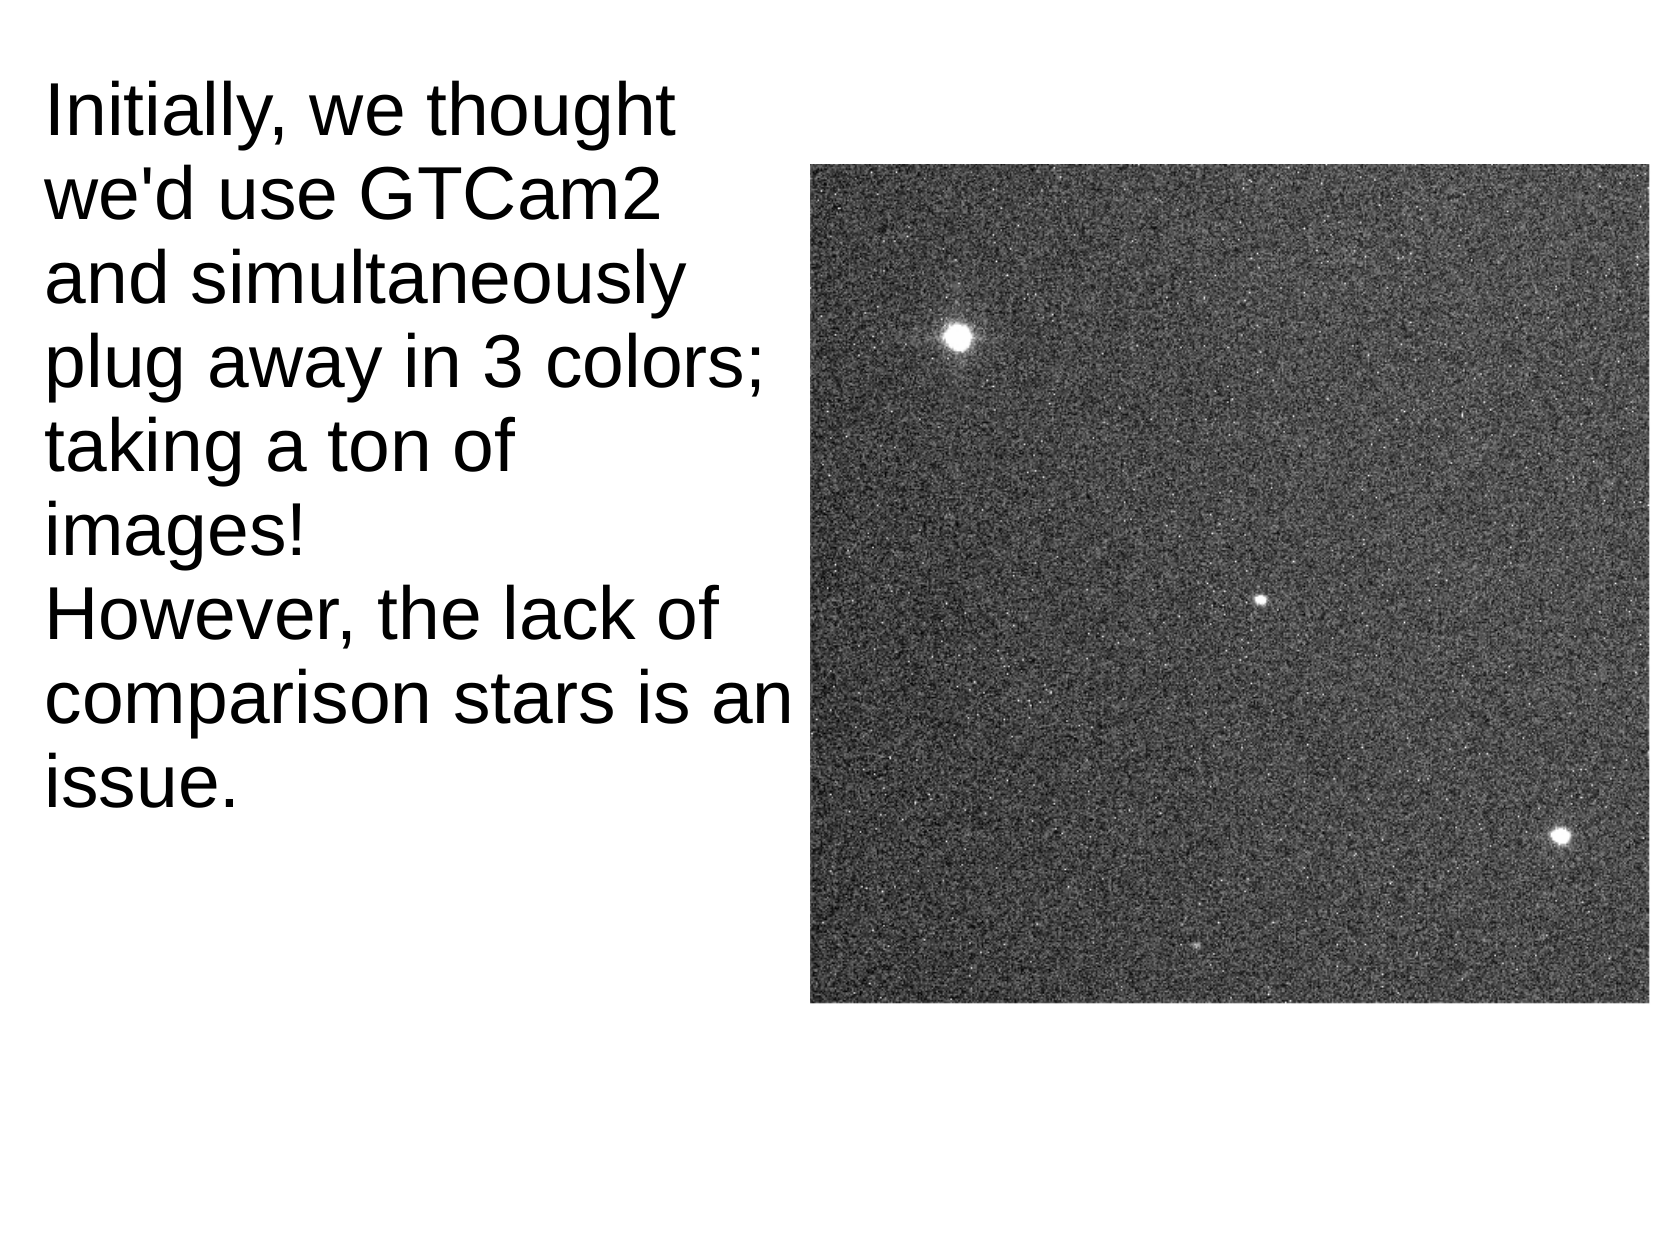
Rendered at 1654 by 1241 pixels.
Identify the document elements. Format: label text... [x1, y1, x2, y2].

text_box Initially, we thought we'd use GTCam2 and simultaneously plug away in 3 colors; taking a ton of images! However, the lack of comparison stars is an issue. [30, 60, 811, 831]
picture [810, 164, 1651, 1006]
